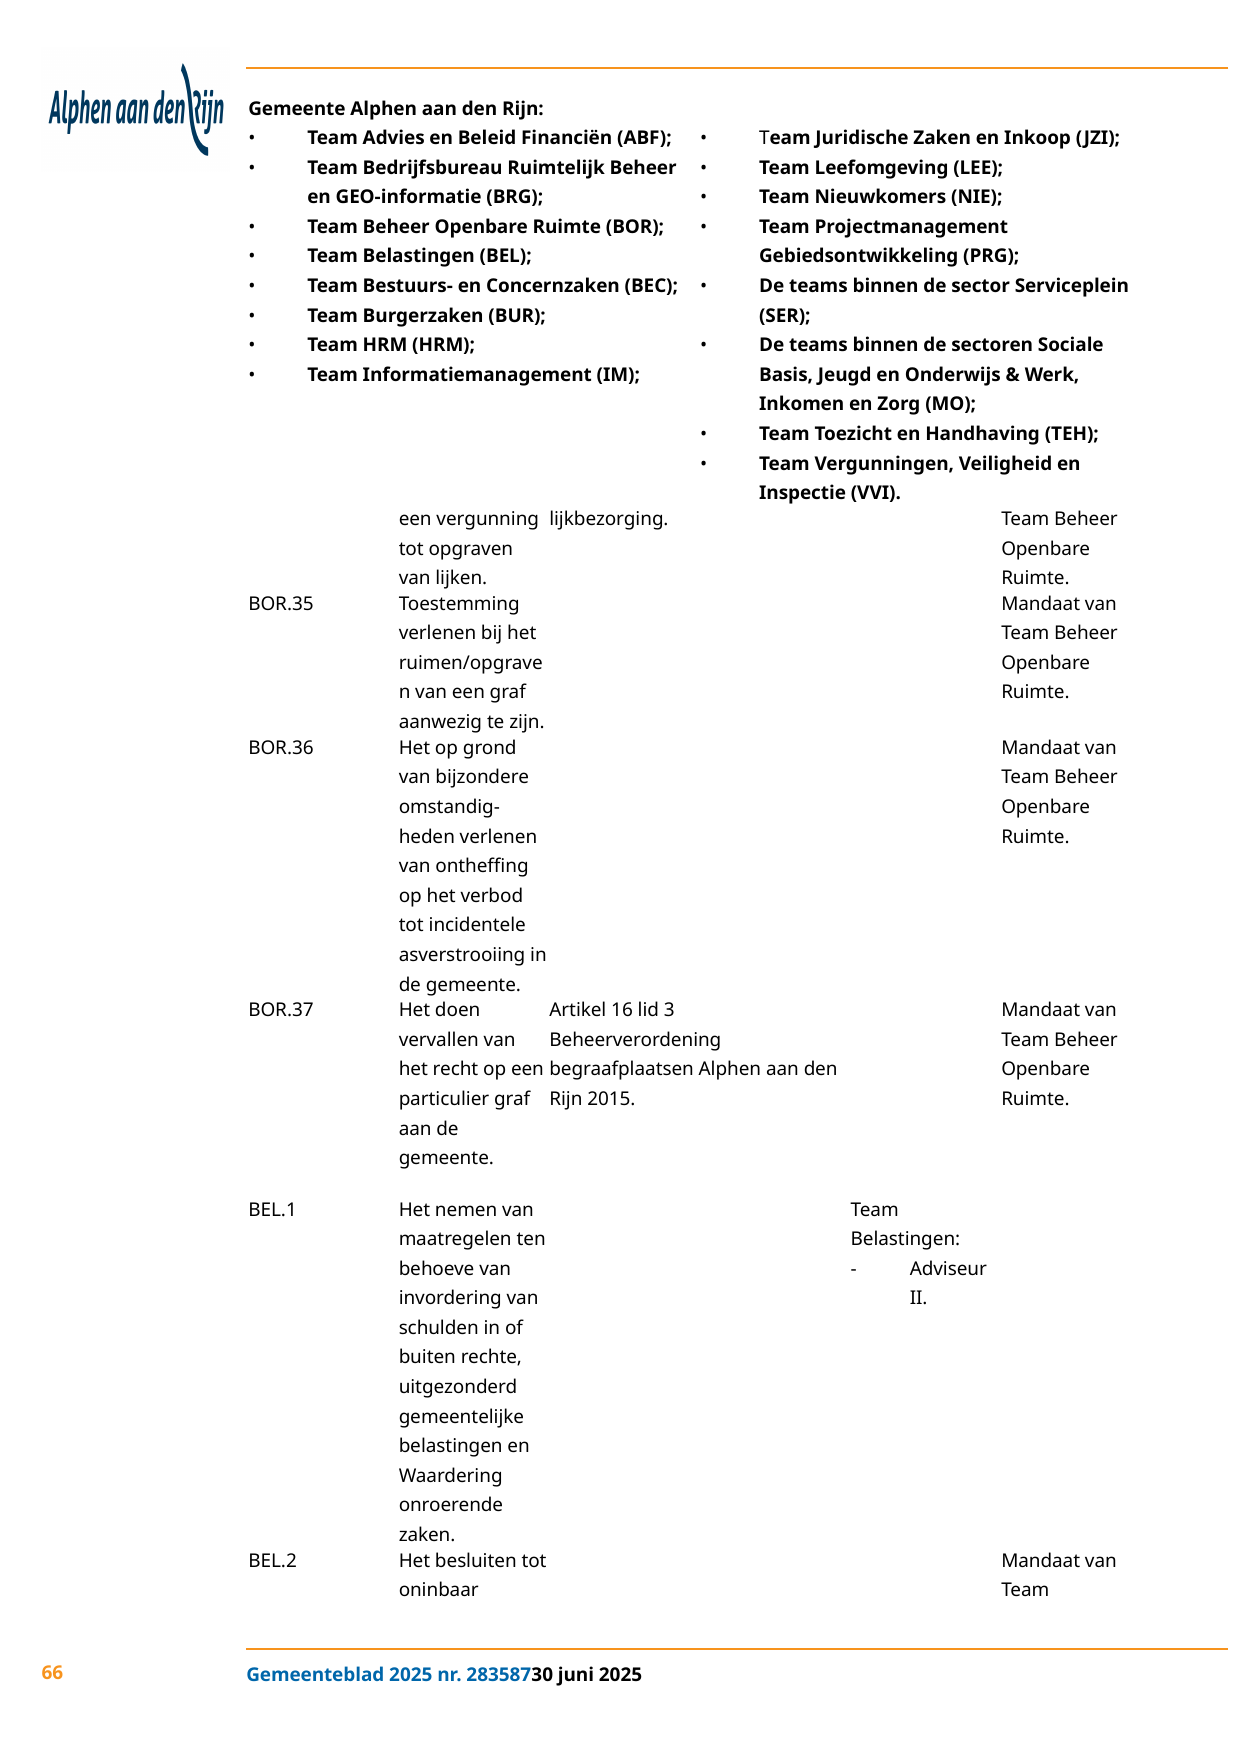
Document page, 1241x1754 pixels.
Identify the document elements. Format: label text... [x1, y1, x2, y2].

table_cell [248, 505, 398, 590]
table_cell Toestemming verlenen bij het ruimen/opgraven van een graf aanwezig te zijn. [399, 590, 549, 734]
table_cell [850, 1170, 1001, 1196]
table_cell [850, 996, 1001, 1170]
table_header Team Juridische Zaken en Inkoop (JZI); Team Leefomgeving (LEE); Team Nieuwkomers (NIE); Team Projectmanagement Gebiedsontwikkeling (PRG); De teams binnen de sector Serviceplein (SER); De teams binnen de sectoren Sociale Basis, Jeugd en Onderwijs & Werk, Inkomen en Zorg (MO); Team Toezicht en Handhaving (TEH); Team Vergunningen, Veiligheid en Inspectie (VVI). [700, 95, 1152, 505]
table_cell [399, 1170, 549, 1196]
table_cell [549, 1170, 850, 1196]
table_cell BEL.1 [248, 1196, 398, 1547]
table_header Gemeente Alphen aan den Rijn: Team Advies en Beleid Financiën (ABF); Team Bedrijfsbureau Ruimtelijk Beheer en GEO-informatie (BRG); Team Beheer Openbare Ruimte (BOR); Team Belastingen (BEL); Team Bestuurs- en Concernzaken (BEC); Team Burgerzaken (BUR); Team HRM (HRM); Team Informatiemanagement (IM); [248, 95, 700, 505]
picture [41, 47, 231, 172]
table_cell BOR.35 [248, 590, 398, 734]
table_cell [549, 590, 850, 734]
table_cell [850, 734, 1001, 996]
table_cell Mandaat van Team Beheer Openbare Ruimte. [1001, 734, 1152, 996]
table_cell BOR.36 [248, 734, 398, 996]
table_cell [549, 1196, 850, 1547]
table_cell Artikel 16 lid 3 Beheerverordening begraafplaatsen Alphen aan den Rijn 2015. [549, 996, 850, 1170]
table_cell een vergunning tot opgraven van lijken. [399, 505, 549, 590]
table_cell [850, 505, 1001, 590]
table_cell Team Belastingen: Adviseur II. [850, 1196, 1001, 1547]
table_cell [850, 590, 1001, 734]
table_cell lijkbezorging. [549, 505, 850, 590]
table_cell [850, 1547, 1001, 1602]
table_cell Team Beheer Openbare Ruimte. [1001, 505, 1152, 590]
table_cell Het nemen van maatregelen ten behoeve van invordering van schulden in of buiten rechte, uitgezonderd gemeentelijke belastingen en Waardering onroerende zaken. [399, 1196, 549, 1547]
table_cell BEL.2 [248, 1547, 398, 1602]
table_cell [248, 1170, 398, 1196]
table_cell BOR.37 [248, 996, 398, 1170]
table_cell [1001, 1170, 1152, 1196]
table_cell Het besluiten tot oninbaar [399, 1547, 549, 1602]
table_cell Mandaat van Team [1001, 1547, 1152, 1602]
table_cell Mandaat van Team Beheer Openbare Ruimte. [1001, 996, 1152, 1170]
table_cell Mandaat van Team Beheer Openbare Ruimte. [1001, 590, 1152, 734]
table_cell [1001, 1196, 1152, 1547]
table_cell [549, 734, 850, 996]
table_cell Het op grond van bijzondere omstandig­heden verlenen van ontheffing op het verbod tot incidentele asverstrooi­ing in de gemeente. [399, 734, 549, 996]
table_cell Het doen vervallen van het recht op een particulier graf aan de gemeente. [399, 996, 549, 1170]
table_cell [549, 1547, 850, 1602]
